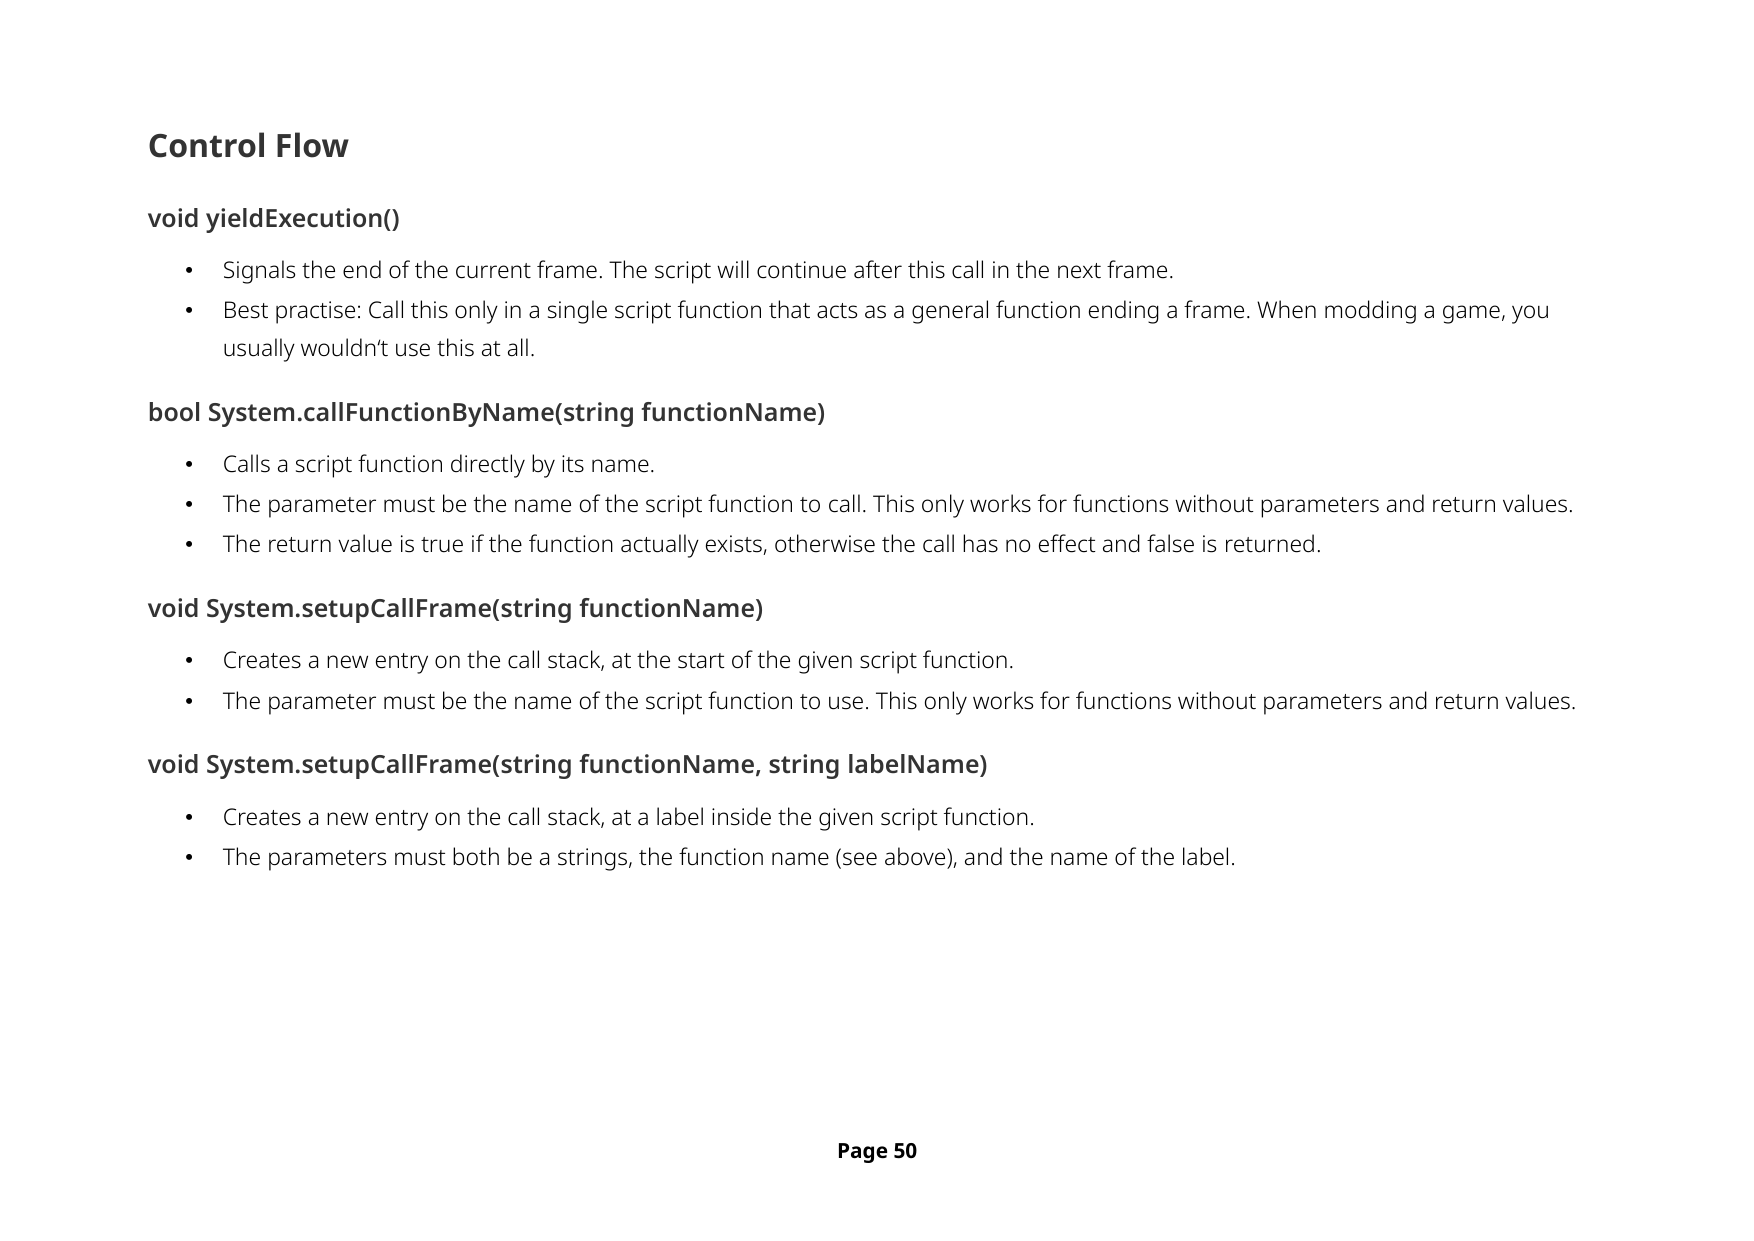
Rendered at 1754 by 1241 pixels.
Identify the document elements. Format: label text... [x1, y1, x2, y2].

subtitle Control Flow [148, 123, 1606, 167]
list The parameter must be the name of the script function to use. This only works for functions without parameters and return values. [185, 684, 1606, 716]
list Creates a new entry on the call stack, at the start of the given script function. [185, 644, 1606, 675]
list The return value is true if the function actually exists, otherwise the call has no effect and false is returned. [185, 528, 1606, 559]
list Best practise: Call this only in a single script function that acts as a general function ending a frame. When modding a game, you usually wouldn‘t use this at all. [185, 294, 1606, 363]
list The parameters must both be a strings, the function name (see above), and the name of the label. [185, 841, 1606, 872]
subtitle void System.setupCallFrame(string functionName) [148, 591, 1606, 625]
list Creates a new entry on the call stack, at a label inside the given script function. [185, 800, 1606, 832]
list The parameter must be the name of the script function to call. This only works for functions without parameters and return values. [185, 488, 1606, 519]
subtitle void yieldExecution() [148, 200, 1606, 234]
subtitle bool System.callFunctionByName(string functionName) [148, 394, 1606, 428]
subtitle void System.setupCallFrame(string functionName, string labelName) [148, 747, 1606, 781]
list Calls a script function directly by its name. [185, 447, 1606, 479]
list Signals the end of the current frame. The script will continue after this call in the next frame. [185, 254, 1606, 285]
